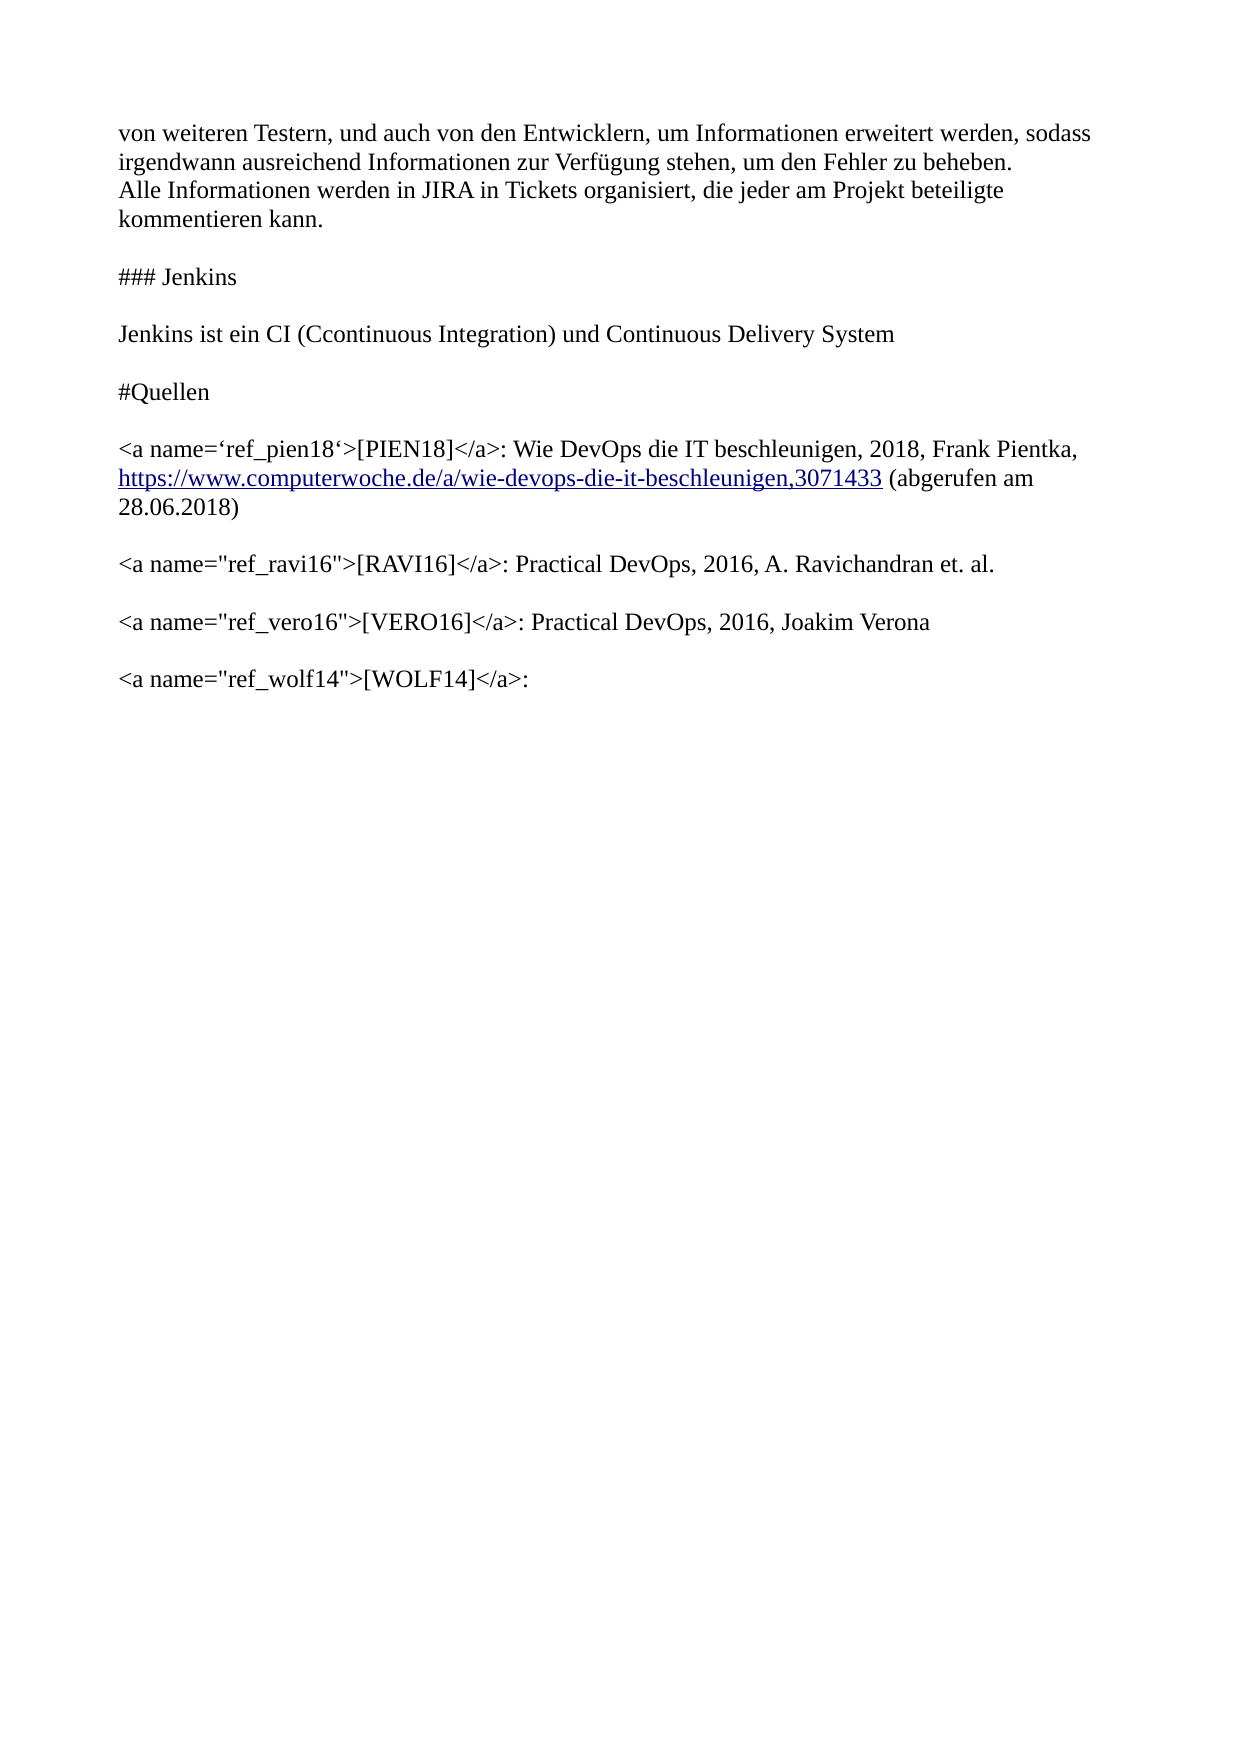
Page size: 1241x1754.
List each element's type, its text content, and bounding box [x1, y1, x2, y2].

text Jenkins ist ein CI (Ccontinuous Integration) und Continuous Delivery System [118, 319, 1122, 348]
text <a name=‘ref_pien18‘>[PIEN18]</a>: Wie DevOps die IT beschleunigen, 2018, Frank Pientka, https://www.computerwoche.de/a/wie-devops-die-it-beschleunigen,3071433 (abgerufen am 28.06.2018) [118, 434, 1122, 521]
text #Quellen [118, 377, 1122, 406]
text <a name="ref_ravi16">[RAVI16]</a>: Practical DevOps, 2016, A. Ravichandran et. al. [118, 549, 1122, 578]
text Alle Informationen werden in JIRA in Tickets organisiert, die jeder am Projekt beteiligte kommentieren kann. [118, 176, 1122, 233]
text ### Jenkins [118, 262, 1122, 291]
text <a name="ref_vero16">[VERO16]</a>: Practical DevOps, 2016, Joakim Verona [118, 607, 1122, 636]
text <a name="ref_wolf14">[WOLF14]</a>: [118, 664, 1122, 693]
text von weiteren Testern, und auch von den Entwicklern, um Informationen erweitert werden, sodass irgendwann ausreichend Informationen zur Verfügung stehen, um den Fehler zu beheben. [118, 118, 1122, 176]
